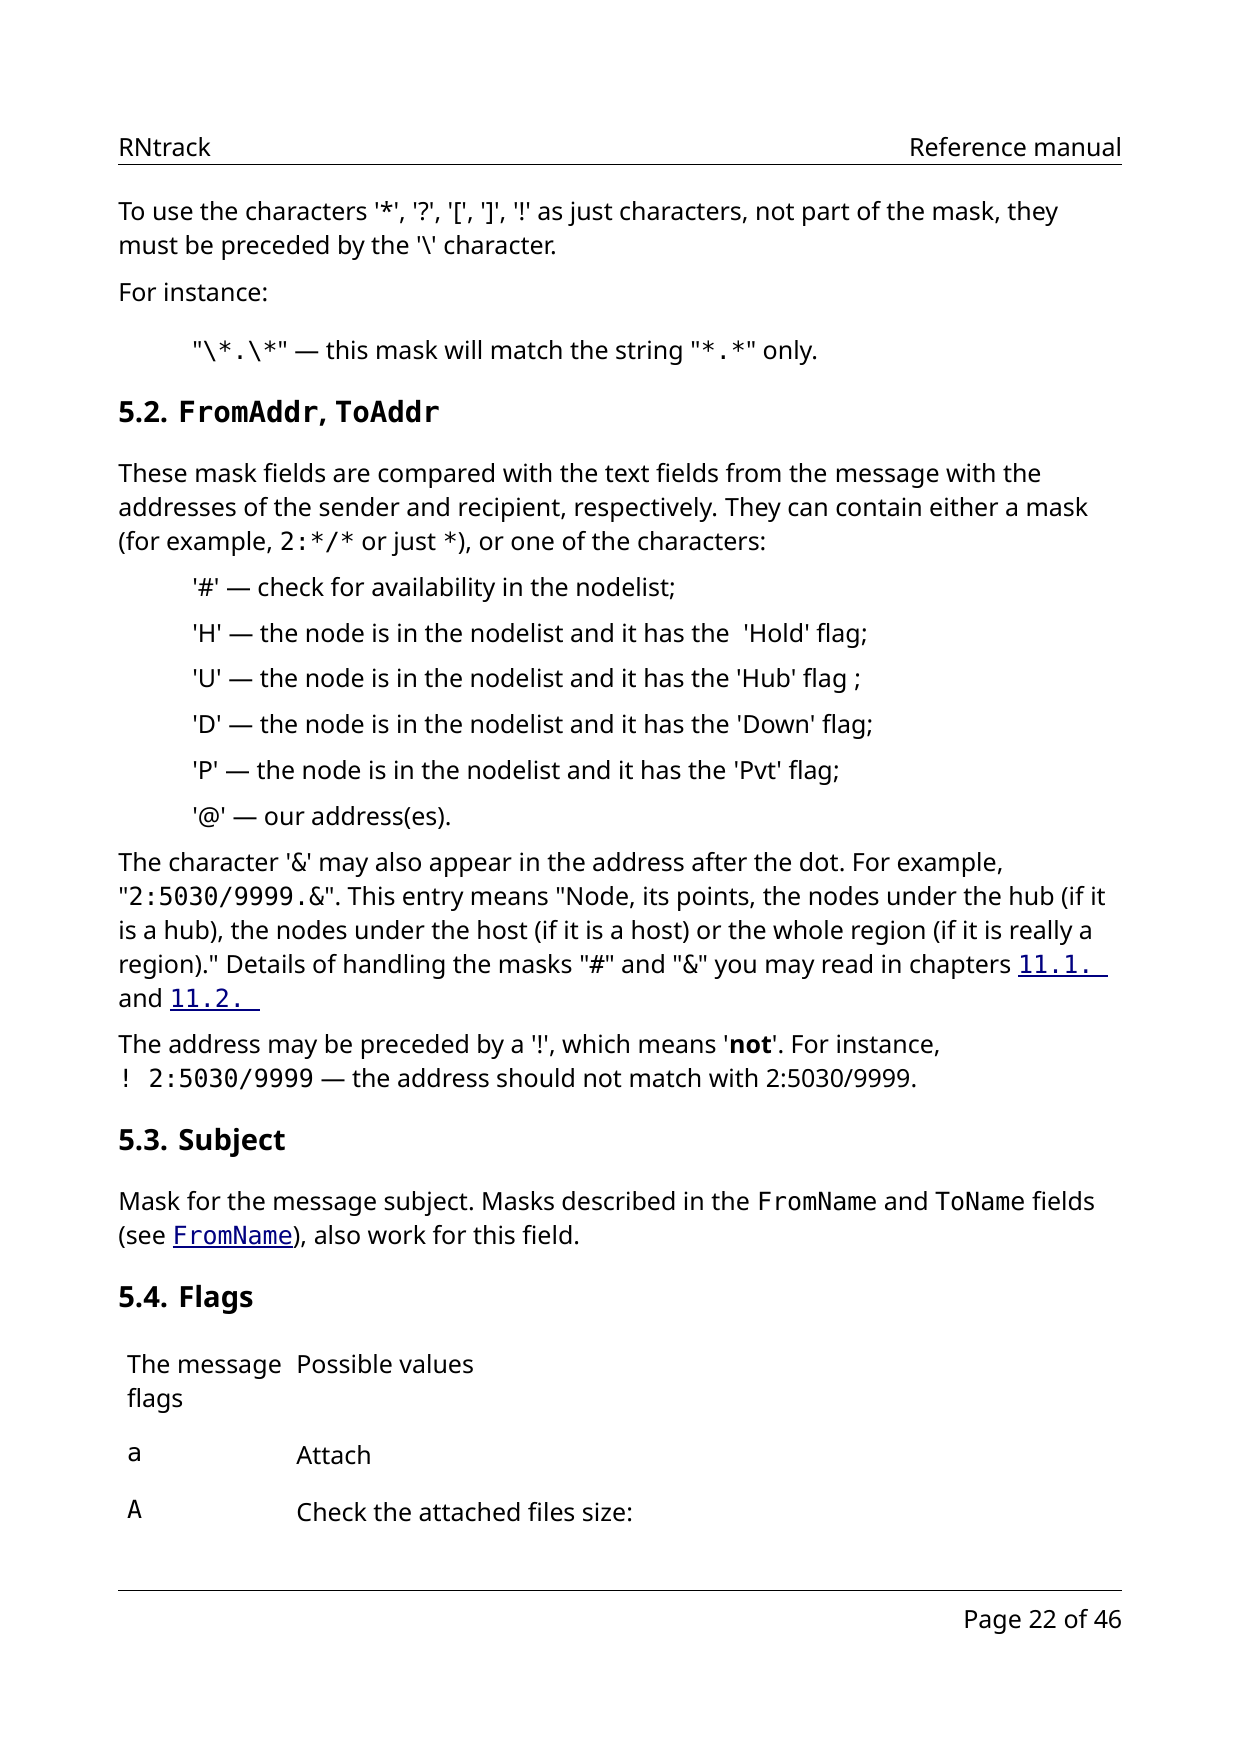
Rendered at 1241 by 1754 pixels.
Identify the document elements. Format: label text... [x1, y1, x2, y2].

table_cell A [121, 1478, 290, 1535]
text The address may be preceded by a '!', which means 'not'. For instance, ! 2:5030/9999 — the address should not match with 2:5030/9999. [118, 1027, 1122, 1095]
text 'H' — the node is in the nodelist and it has the 'Hold' flag; [192, 615, 1122, 649]
table_cell Check the attached files size: [290, 1478, 1122, 1535]
text 'U' — the node is in the nodelist and it has the 'Hub' flag ; [192, 661, 1122, 695]
text "\*.\*" — this mask will match the string "*.*" only. [192, 332, 1122, 367]
text Mask for the message subject. Masks described in the FromName and ToName fields (see FromName), also work for this field. [118, 1184, 1122, 1252]
text 'P' — the node is in the nodelist and it has the 'Pvt' flag; [192, 753, 1122, 787]
table_cell Attach [290, 1420, 1122, 1478]
subtitle Subject [118, 1120, 1122, 1159]
text To use the characters '*', '?', '[', ']', '!' as just characters, not part of the mask, they must be preceded by the '\' character. [118, 193, 1122, 262]
subtitle FromAddr, ToAddr [118, 392, 1122, 431]
table_header Possible values [290, 1329, 1122, 1420]
table_header The message flags [121, 1329, 290, 1420]
text 'D' — the node is in the nodelist and it has the 'Down' flag; [192, 707, 1122, 741]
text The character '&' may also appear in the address after the dot. For example, "2:5030/9999.&". This entry means "Node, its points, the nodes under the hub (if it is a hub), the nodes under the host (if it is a host) or the whole region (if it is really a region)." Details of handling the masks "#" and "&" you may read in chapters 11.1 and 11.2 [118, 844, 1122, 1015]
text These mask fields are compared with the text fields from the message with the addresses of the sender and recipient, respectively. They can contain either a mask (for example, 2:*/* or just *), or one of the characters: [118, 456, 1122, 558]
text '#' — check for availability in the nodelist; [192, 569, 1122, 603]
table_cell a [121, 1420, 290, 1478]
subtitle Flags [118, 1277, 1122, 1316]
text For instance: [118, 274, 1122, 308]
text '@' — our address(es). [192, 799, 1122, 833]
